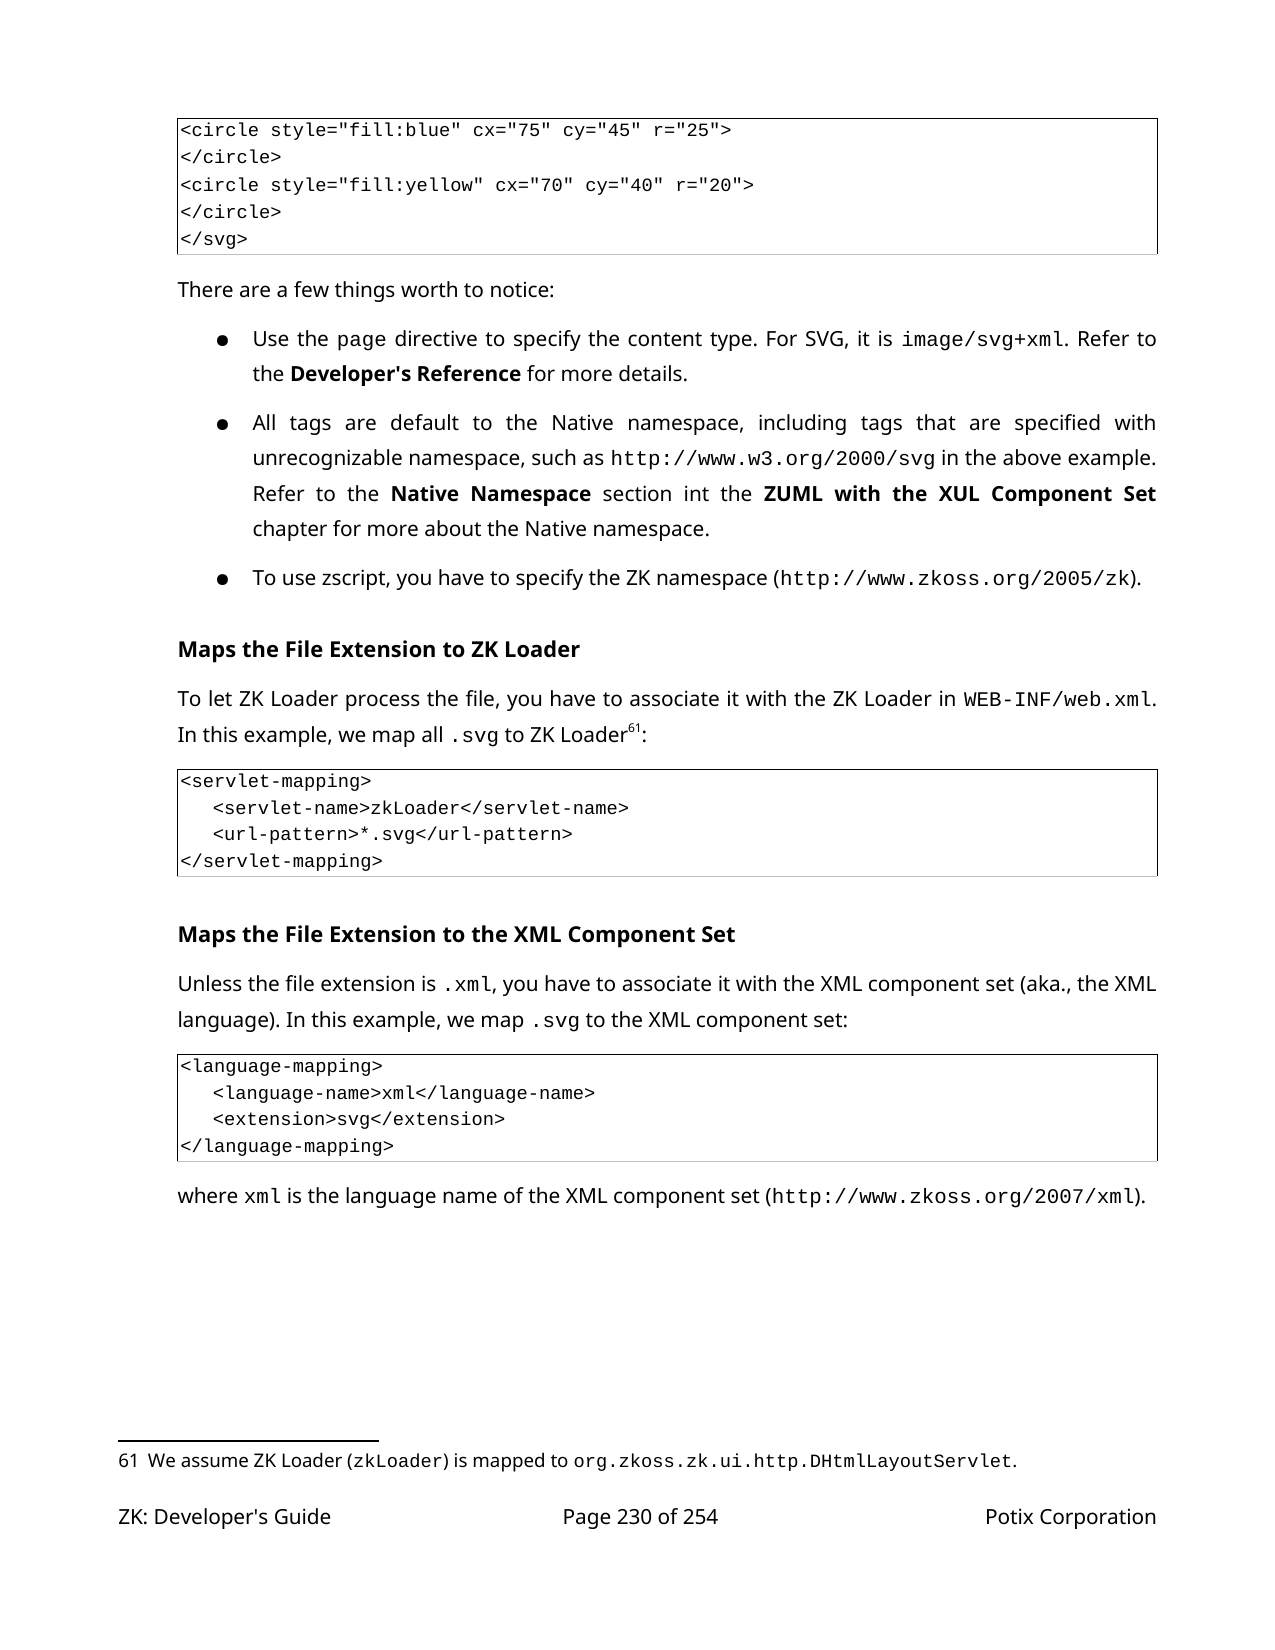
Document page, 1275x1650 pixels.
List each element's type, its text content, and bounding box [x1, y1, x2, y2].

text <servlet-mapping> <servlet-name>zkLoader</servlet-name> <url-pattern>*.svg</url-pattern> </servlet-mapping> [178, 770, 1157, 876]
subtitle Maps the File Extension to the XML Component Set [177, 919, 1157, 949]
text Unless the file extension is .xml, you have to associate it with the XML component set (aka., the XML language). In this example, we map .svg to the XML component set: [177, 969, 1157, 1033]
list All tags are default to the Native namespace, including tags that are specified with unrecognizable namespace, such as http://www.w3.org/2000/svg in the above example. Refer to the Native Namespace section int the ZUML with the XUL Component Set chapter for more about the Native namespace. [215, 408, 1157, 542]
text <language-mapping> <language-name>xml</language-name> <extension>svg</extension> </language-mapping> [178, 1055, 1157, 1161]
text </circle> [178, 145, 1157, 169]
list To use zscript, you have to specify the ZK namespace (http://www.zkoss.org/2005/zk). [215, 563, 1157, 591]
list Use the page directive to specify the content type. For SVG, it is image/svg+xml. Refer to the Developer's Reference for more details. [215, 324, 1157, 387]
text There are a few things worth to notice: [177, 275, 1157, 303]
text </circle> [178, 200, 1157, 224]
text where xml is the language name of the XML component set (http://www.zkoss.org/2007/xml). [177, 1182, 1157, 1210]
text We assume ZK Loader (zkLoader) is mapped to org.zkoss.zk.ui.http.DHtmlLayoutServlet. [118, 1447, 1157, 1473]
text </svg> [178, 227, 1157, 254]
text To let ZK Loader process the file, you have to associate it with the ZK Loader in WEB-INF/web.xml. In this example, we map all .svg to ZK Loader: [177, 684, 1157, 748]
text <circle style="fill:blue" cx="75" cy="45" r="25"> [178, 119, 1157, 142]
subtitle Maps the File Extension to ZK Loader [177, 634, 1157, 664]
text <circle style="fill:yellow" cx="70" cy="40" r="20"> [178, 172, 1157, 197]
